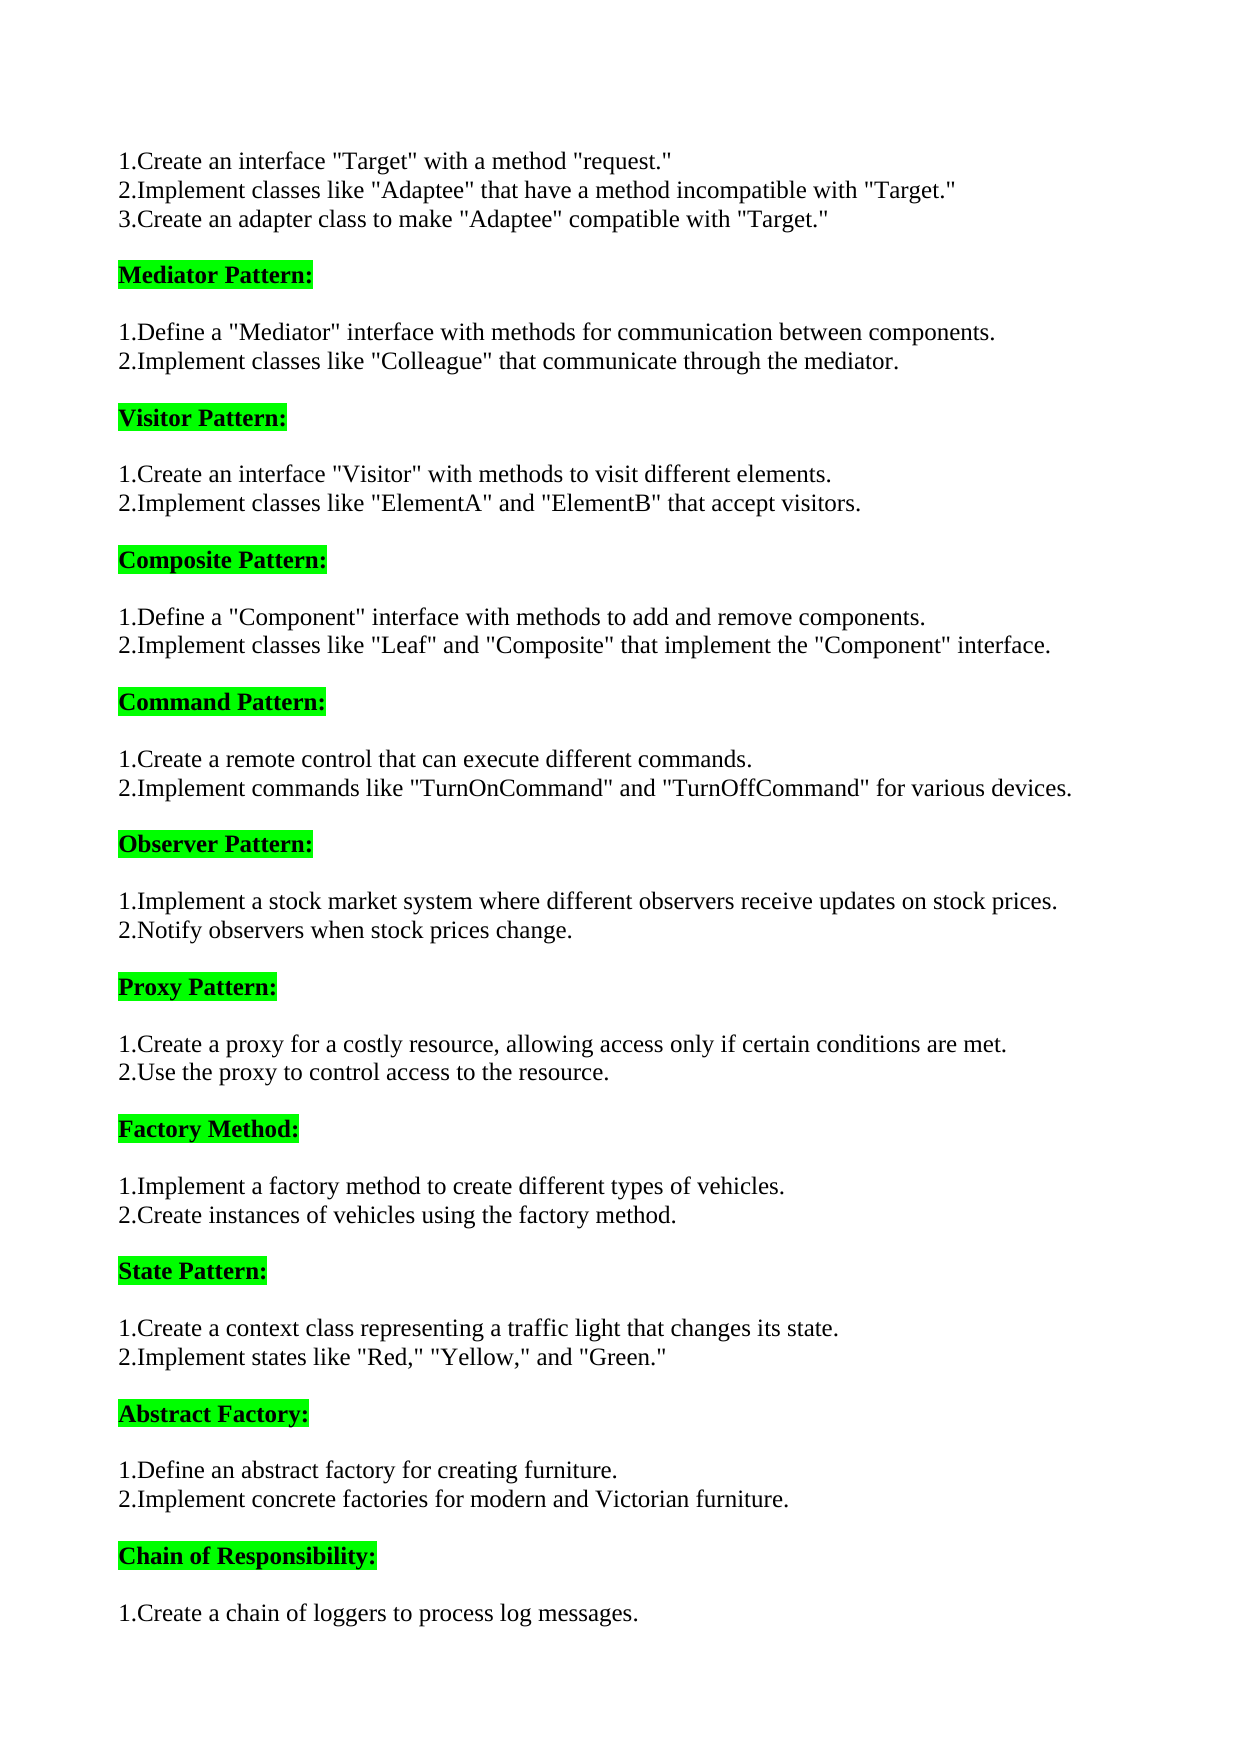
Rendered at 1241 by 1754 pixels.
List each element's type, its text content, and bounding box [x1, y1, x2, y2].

text 2.Implement commands like "TurnOnCommand" and "TurnOffCommand" for various devices. [118, 773, 1122, 802]
text Command Pattern: [118, 687, 1122, 716]
text Composite Pattern: [118, 545, 1122, 574]
text 1.Implement a factory method to create different types of vehicles. [118, 1171, 1122, 1200]
text 1.Create an interface "Target" with a method "request." [118, 146, 1122, 175]
text 2.Create instances of vehicles using the factory method. [118, 1200, 1122, 1228]
text 1.Define an abstract factory for creating furniture. [118, 1456, 1122, 1484]
text 3.Create an adapter class to make "Adaptee" compatible with "Target." [118, 204, 1122, 232]
text 1.Create a proxy for a costly resource, allowing access only if certain conditions are met. [118, 1029, 1122, 1057]
text Observer Pattern: [118, 829, 1122, 858]
text Factory Method: [118, 1114, 1122, 1143]
text 2.Implement concrete factories for modern and Victorian furniture. [118, 1484, 1122, 1513]
text 1.Define a "Mediator" interface with methods for communication between components. [118, 317, 1122, 346]
text Abstract Factory: [118, 1399, 1122, 1427]
text State Pattern: [118, 1256, 1122, 1285]
text 1.Define a "Component" interface with methods to add and remove components. [118, 602, 1122, 631]
text Visitor Pattern: [118, 403, 1122, 431]
text 2.Implement classes like "Leaf" and "Composite" that implement the "Component" interface. [118, 631, 1122, 659]
text 1.Create a context class representing a traffic light that changes its state. [118, 1313, 1122, 1342]
text 2.Implement states like "Red," "Yellow," and "Green." [118, 1342, 1122, 1371]
text 2.Notify observers when stock prices change. [118, 915, 1122, 944]
text Proxy Pattern: [118, 972, 1122, 1001]
text 1.Create a chain of loggers to process log messages. [118, 1598, 1122, 1627]
text 1.Create an interface "Visitor" with methods to visit different elements. [118, 459, 1122, 488]
text Mediator Pattern: [118, 260, 1122, 289]
text 2.Implement classes like "ElementA" and "ElementB" that accept visitors. [118, 488, 1122, 517]
text Chain of Responsibility: [118, 1541, 1122, 1570]
text 1.Implement a stock market system where different observers receive updates on stock prices. [118, 886, 1122, 915]
text 2.Implement classes like "Colleague" that communicate through the mediator. [118, 346, 1122, 375]
text 1.Create a remote control that can execute different commands. [118, 744, 1122, 773]
text 2.Use the proxy to control access to the resource. [118, 1057, 1122, 1086]
text 2.Implement classes like "Adaptee" that have a method incompatible with "Target." [118, 175, 1122, 204]
